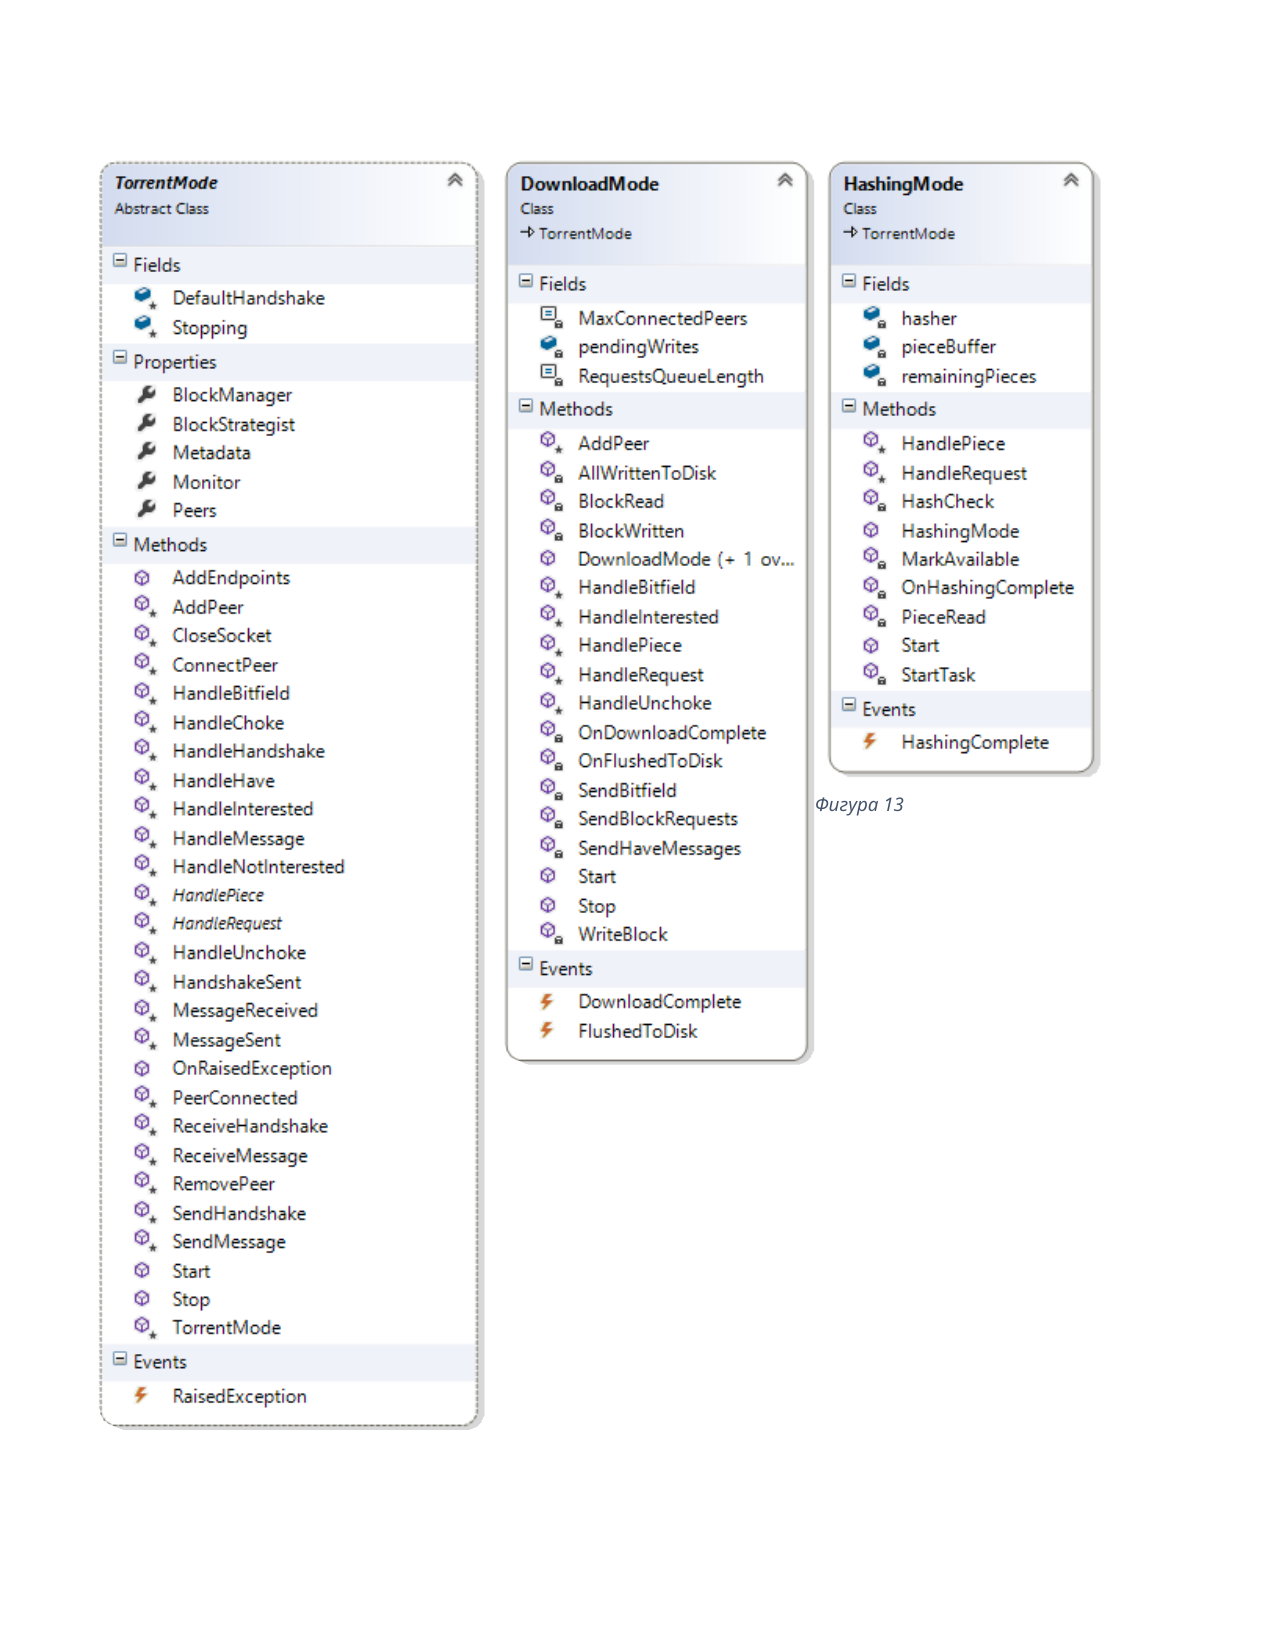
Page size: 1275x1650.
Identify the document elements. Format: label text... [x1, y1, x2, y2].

text [485, 792, 503, 817]
text Фигура 13 [815, 792, 1127, 817]
